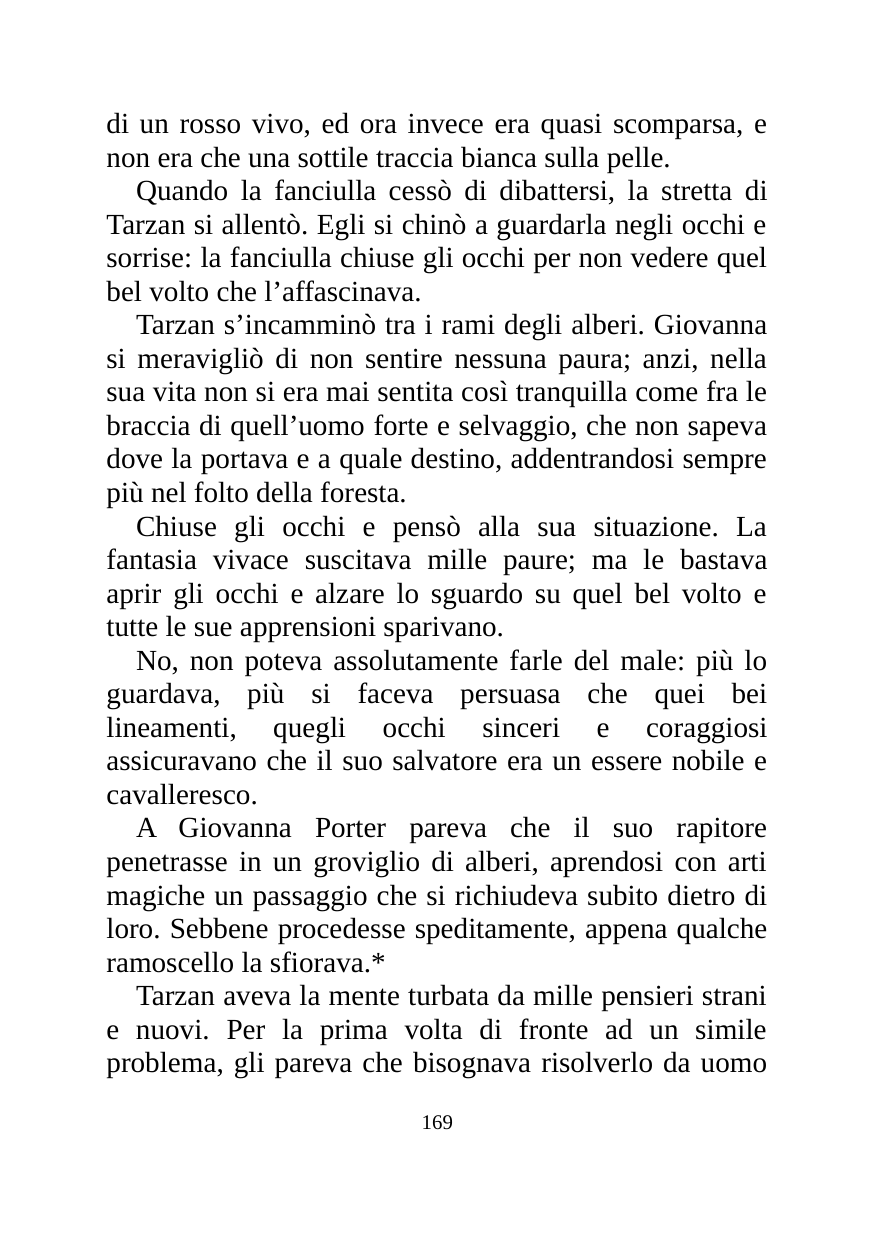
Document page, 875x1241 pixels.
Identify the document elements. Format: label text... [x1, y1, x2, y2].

text Tarzan aveva la mente turbata da mille pensieri strani e nuovi. Per la prima volta di fronte ad un simile problema, gli pareva che bisognava risolverlo da uomo [106, 978, 768, 1079]
text Chiuse gli occhi e pensò alla sua situazione. La fantasia vivace suscitava mille paure; ma le bastava aprir gli occhi e alzare lo sguardo su quel bel volto e tutte le sue apprensioni sparivano. [106, 509, 768, 643]
text Quando la fanciulla cessò di dibattersi, la stretta di Tarzan si allentò. Egli si chinò a guardarla negli occhi e sorrise: la fanciulla chiuse gli occhi per non vedere quel bel volto che l’affascinava. [106, 173, 768, 307]
text No, non poteva assolutamente farle del male: più lo guardava, più si faceva persuasa che quei bei lineamenti, quegli occhi sinceri e coraggiosi assicuravano che il suo salvatore era un essere nobile e cavalleresco. [106, 643, 768, 811]
text A Giovanna Porter pareva che il suo rapitore penetrasse in un groviglio di alberi, aprendosi con arti magiche un passaggio che si richiudeva subito dietro di loro. Sebbene procedesse speditamente, appena qualche ramoscello la sfiorava.* [106, 811, 768, 978]
text Tarzan s’incamminò tra i rami degli alberi. Giovanna si meravigliò di non sentire nessuna paura; anzi, nella sua vita non si era mai sentita così tranquilla come fra le braccia di quell’uomo forte e selvaggio, che non sapeva dove la portava e a quale destino, addentrandosi sempre più nel folto della foresta. [106, 307, 768, 509]
text di un rosso vivo, ed ora invece era quasi scomparsa, e non era che una sottile traccia bianca sulla pelle. [106, 106, 768, 173]
